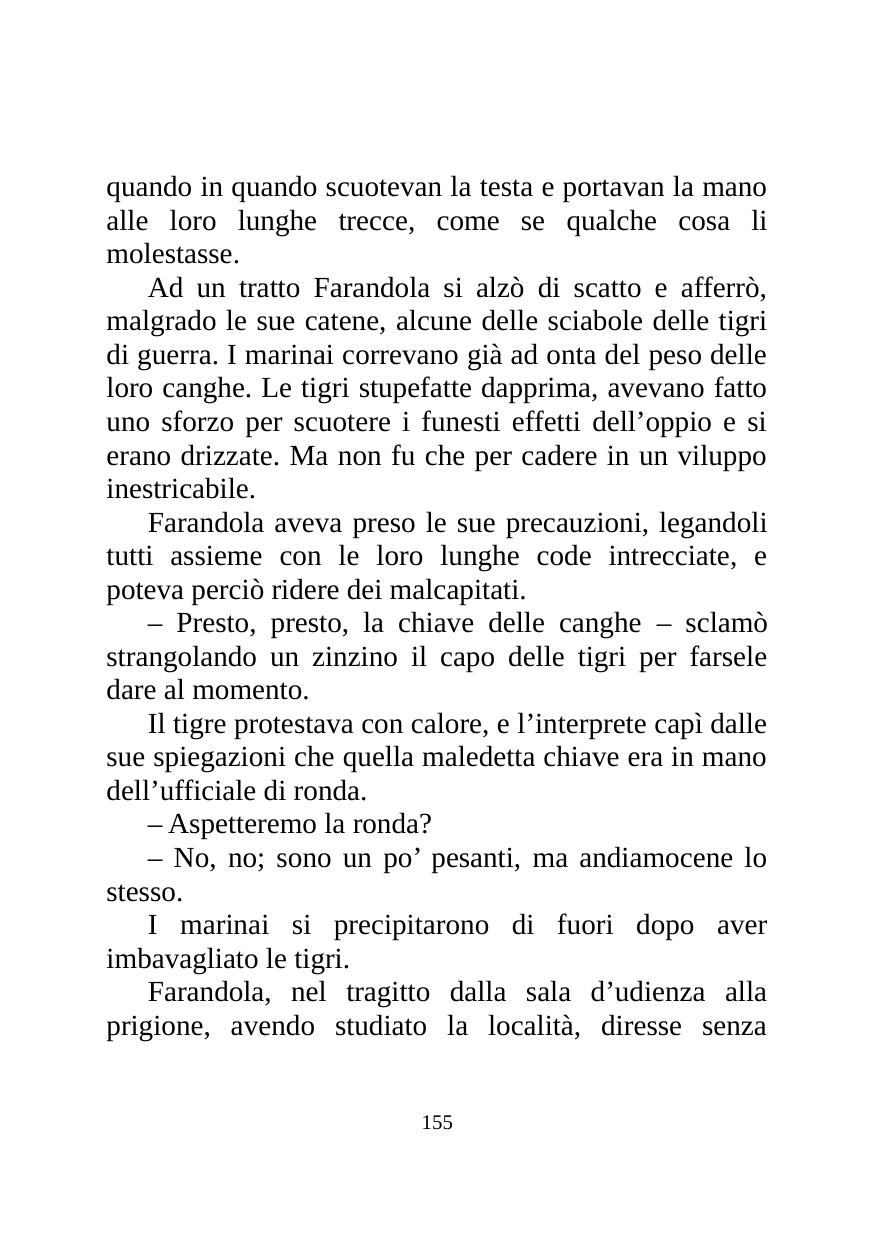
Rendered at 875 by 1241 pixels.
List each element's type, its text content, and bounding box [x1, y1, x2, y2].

text ‒ Presto, presto, la chiave delle canghe ‒ sclamò strangolando un zinzino il capo delle tigri per farsele dare al momento. [106, 605, 768, 706]
text ‒ No, no; sono un po’ pesanti, ma andiamocene lo stesso. [106, 840, 768, 907]
text quando in quando scuotevan la testa e portavan la mano alle loro lunghe trecce, come se qualche cosa li molestasse. [106, 169, 768, 270]
text Ad un tratto Farandola si alzò di scatto e afferrò, malgrado le sue catene, alcune delle sciabole delle tigri di guerra. I marinai correvano già ad onta del peso delle loro canghe. Le tigri stupefatte dapprima, avevano fatto uno sforzo per scuotere i funesti effetti dell’oppio e si erano drizzate. Ma non fu che per cadere in un viluppo inestricabile. [106, 270, 768, 505]
text Farandola aveva preso le sue precauzioni, legandoli tutti assieme con le loro lunghe code intrecciate, e poteva perciò ridere dei malcapitati. [106, 505, 768, 605]
text Farandola, nel tragitto dalla sala d’udienza alla prigione, avendo studiato la località, diresse senza [106, 974, 768, 1041]
text ‒ Aspetteremo la ronda? [106, 807, 768, 840]
text I marinai si precipitarono di fuori dopo aver imbavagliato le tigri. [106, 907, 768, 974]
text Il tigre protestava con calore, e l’interprete capì dalle sue spiegazioni che quella maledetta chiave era in mano dell’ufficiale di ronda. [106, 706, 768, 807]
